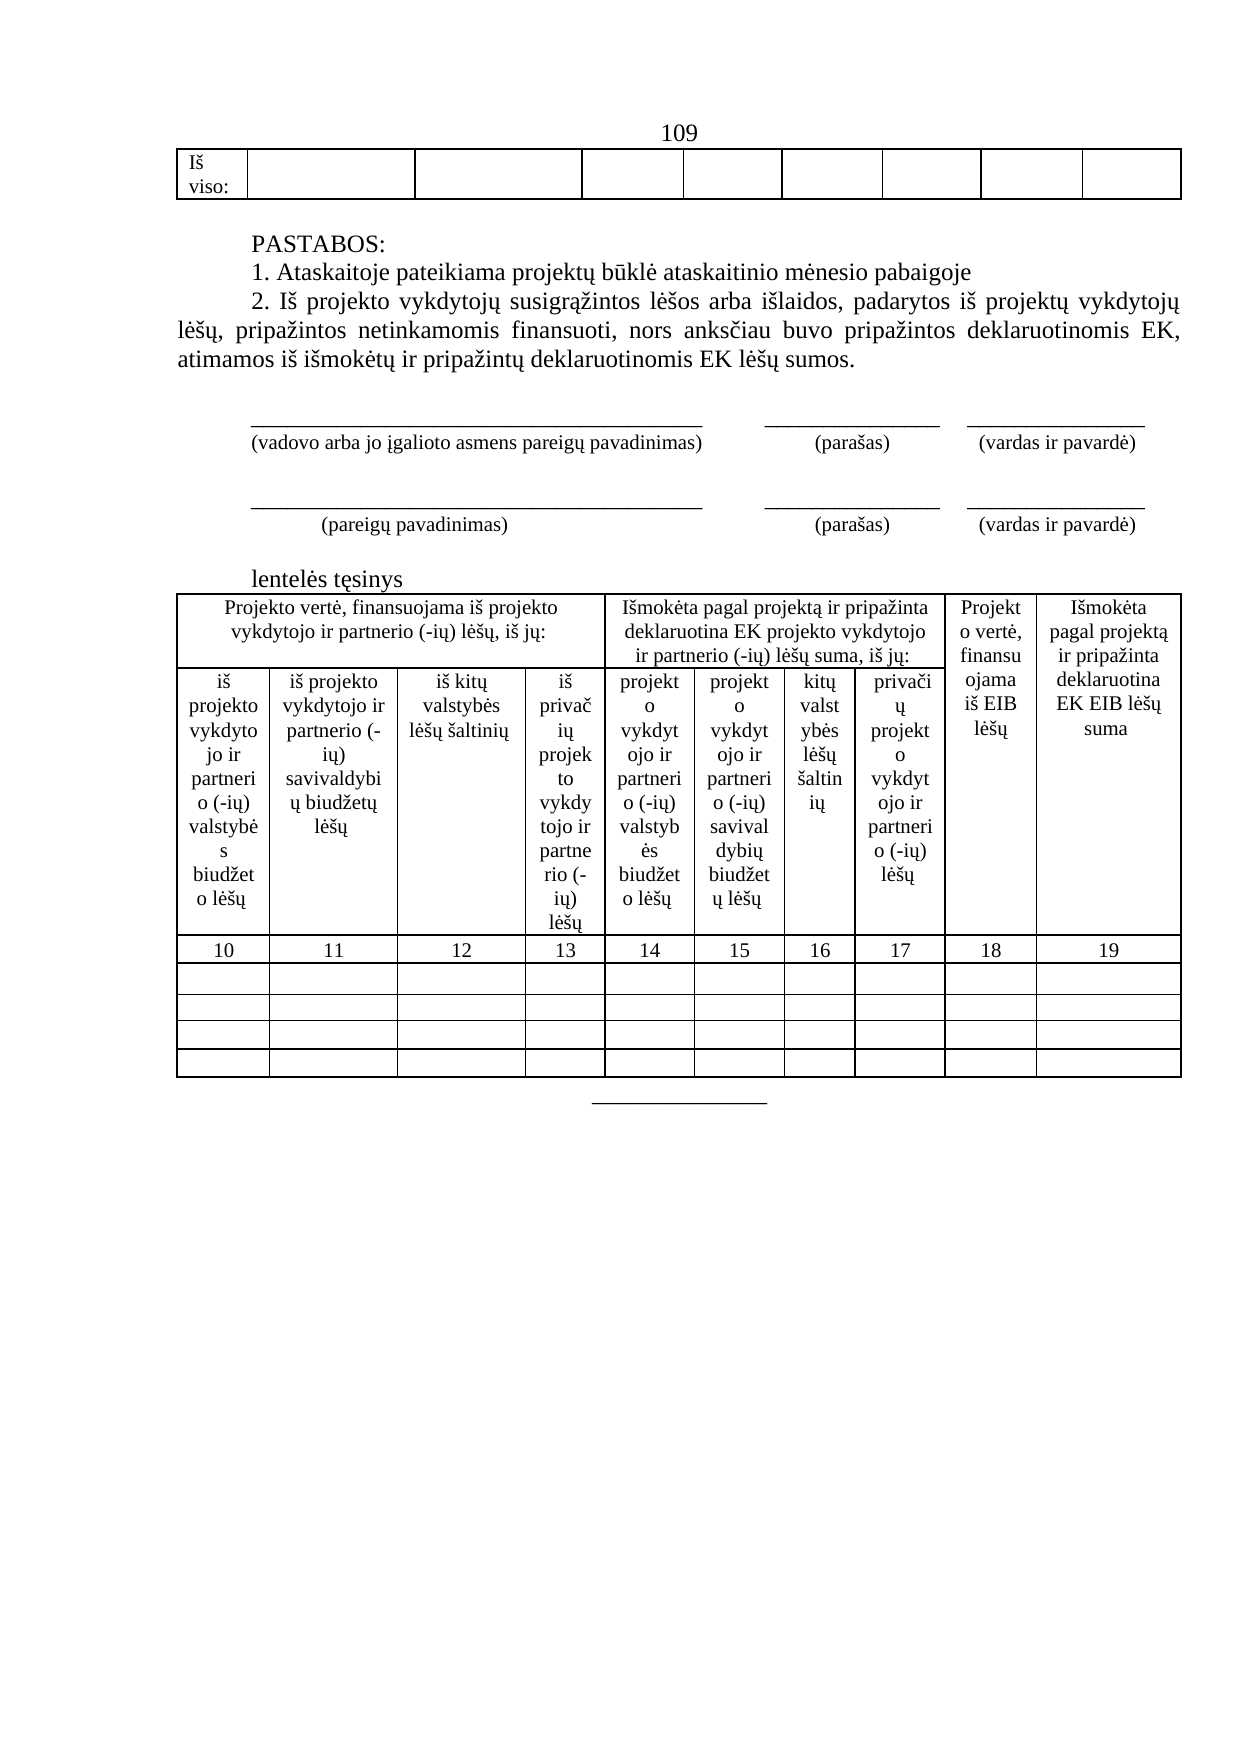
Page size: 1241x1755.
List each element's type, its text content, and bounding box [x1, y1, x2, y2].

table_cell [583, 150, 683, 198]
table_cell 19 [1037, 936, 1180, 962]
table_cell privačių projekto vykdytojo ir partnerio (-ių) lėšų [856, 669, 944, 934]
table_cell [398, 995, 525, 1020]
table_cell [526, 964, 604, 993]
table_cell [695, 964, 784, 993]
table_cell [1037, 964, 1180, 993]
table_cell [606, 1021, 694, 1048]
table_cell iš projekto vykdytojo ir partnerio (-ių) savivaldybių biudžetų lėšų [270, 669, 397, 934]
table_cell Iš viso: [178, 150, 247, 198]
table_cell [178, 1050, 269, 1076]
table_cell [785, 964, 854, 993]
table_cell [785, 1050, 854, 1076]
table_cell [398, 1050, 525, 1076]
table_cell [606, 995, 694, 1020]
table_cell [856, 995, 944, 1020]
table_cell [178, 964, 269, 993]
table_cell 14 [606, 936, 694, 962]
table_cell [248, 150, 414, 198]
table_cell 10 [178, 936, 269, 962]
text PASTABOS: [177, 229, 1181, 257]
table_cell [856, 1050, 944, 1076]
table_cell projekto vykdytojo ir partnerio (-ių) savivaldybių biudžetų lėšų [695, 669, 784, 934]
table_cell [695, 1050, 784, 1076]
table_cell 17 [856, 936, 944, 962]
table_cell [178, 995, 269, 1020]
table_cell [270, 1050, 397, 1076]
table_cell 12 [398, 936, 525, 962]
table_cell [785, 995, 854, 1020]
table_cell 15 [695, 936, 784, 962]
table_cell [946, 964, 1036, 993]
table_header Projekto vertė, finansuojama iš EIB lėšų [946, 595, 1036, 934]
text 2. Iš projekto vykdytojų susigrąžintos lėšos arba išlaidos, padarytos iš projektų vykdytojų lėšų, pripažintos netinkamomis finansuoti, nors anksčiau buvo pripažintos deklaruotinomis EK, atimamos iš išmokėtų ir pripažintų deklaruotinomis EK lėšų sumos. [177, 286, 1181, 372]
table_cell [270, 964, 397, 993]
text 1. Ataskaitoje pateikiama projektų būklė ataskaitinio mėnesio pabaigoje [177, 257, 1181, 286]
table_cell [606, 1050, 694, 1076]
text (pareigų pavadinimas) (parašas) (vardas ir pavardė) [177, 511, 1181, 536]
table_header Projekto vertė, finansuojama iš projekto vykdytojo ir partnerio (-ių) lėšų, iš jų: [178, 595, 604, 667]
table_cell 11 [270, 936, 397, 962]
table_cell [946, 995, 1036, 1020]
table_cell [783, 150, 882, 198]
table_header Išmokėta pagal projektą ir pripažinta deklaruotina EK projekto vykdytojo ir partnerio (-ių) lėšų suma, iš jų: [606, 595, 944, 667]
table_cell [1037, 1050, 1180, 1076]
text (vadovo arba jo įgalioto asmens pareigų pavadinimas) (parašas) (vardas ir pavardė) [177, 430, 1181, 454]
table_cell [946, 1021, 1036, 1048]
table_cell [856, 1021, 944, 1048]
table_cell [856, 964, 944, 993]
table_cell [398, 1021, 525, 1048]
table_cell [526, 995, 604, 1020]
table_header Išmokėta pagal projektą ir pripažinta deklaruotina EK EIB lėšų suma [1037, 595, 1180, 934]
table_cell 13 [526, 936, 604, 962]
table_cell [526, 1021, 604, 1048]
table_cell projekto vykdytojo ir partnerio (-ių) valstybės biudžeto lėšų [606, 669, 694, 934]
table_cell [785, 1021, 854, 1048]
table_cell [270, 1021, 397, 1048]
table_cell [695, 995, 784, 1020]
table_cell [982, 150, 1082, 198]
table_cell kitų valstybės lėšų šaltinių [785, 669, 854, 934]
table_cell [684, 150, 781, 198]
table_cell iš kitų valstybės lėšų šaltinių [398, 669, 525, 934]
table_cell [178, 1021, 269, 1048]
table_cell [883, 150, 980, 198]
text ______________ [177, 1078, 1181, 1107]
table_cell [416, 150, 581, 198]
table_cell [1037, 1021, 1180, 1048]
table_cell [946, 1050, 1036, 1076]
table_cell [398, 964, 525, 993]
table_cell 16 [785, 936, 854, 962]
table_cell [270, 995, 397, 1020]
table_cell [695, 1021, 784, 1048]
table_cell iš projekto vykdytojo ir partnerio (-ių) valstybės biudžeto lėšų [178, 669, 269, 934]
text lentelės tęsinys [177, 564, 1181, 593]
table_cell iš privačių projekto vykdytojo ir partnerio (-ių) lėšų [526, 669, 604, 934]
table_cell [1037, 995, 1180, 1020]
table_cell [606, 964, 694, 993]
table_cell [1083, 150, 1180, 198]
table_cell 18 [946, 936, 1036, 962]
table_cell [526, 1050, 604, 1076]
